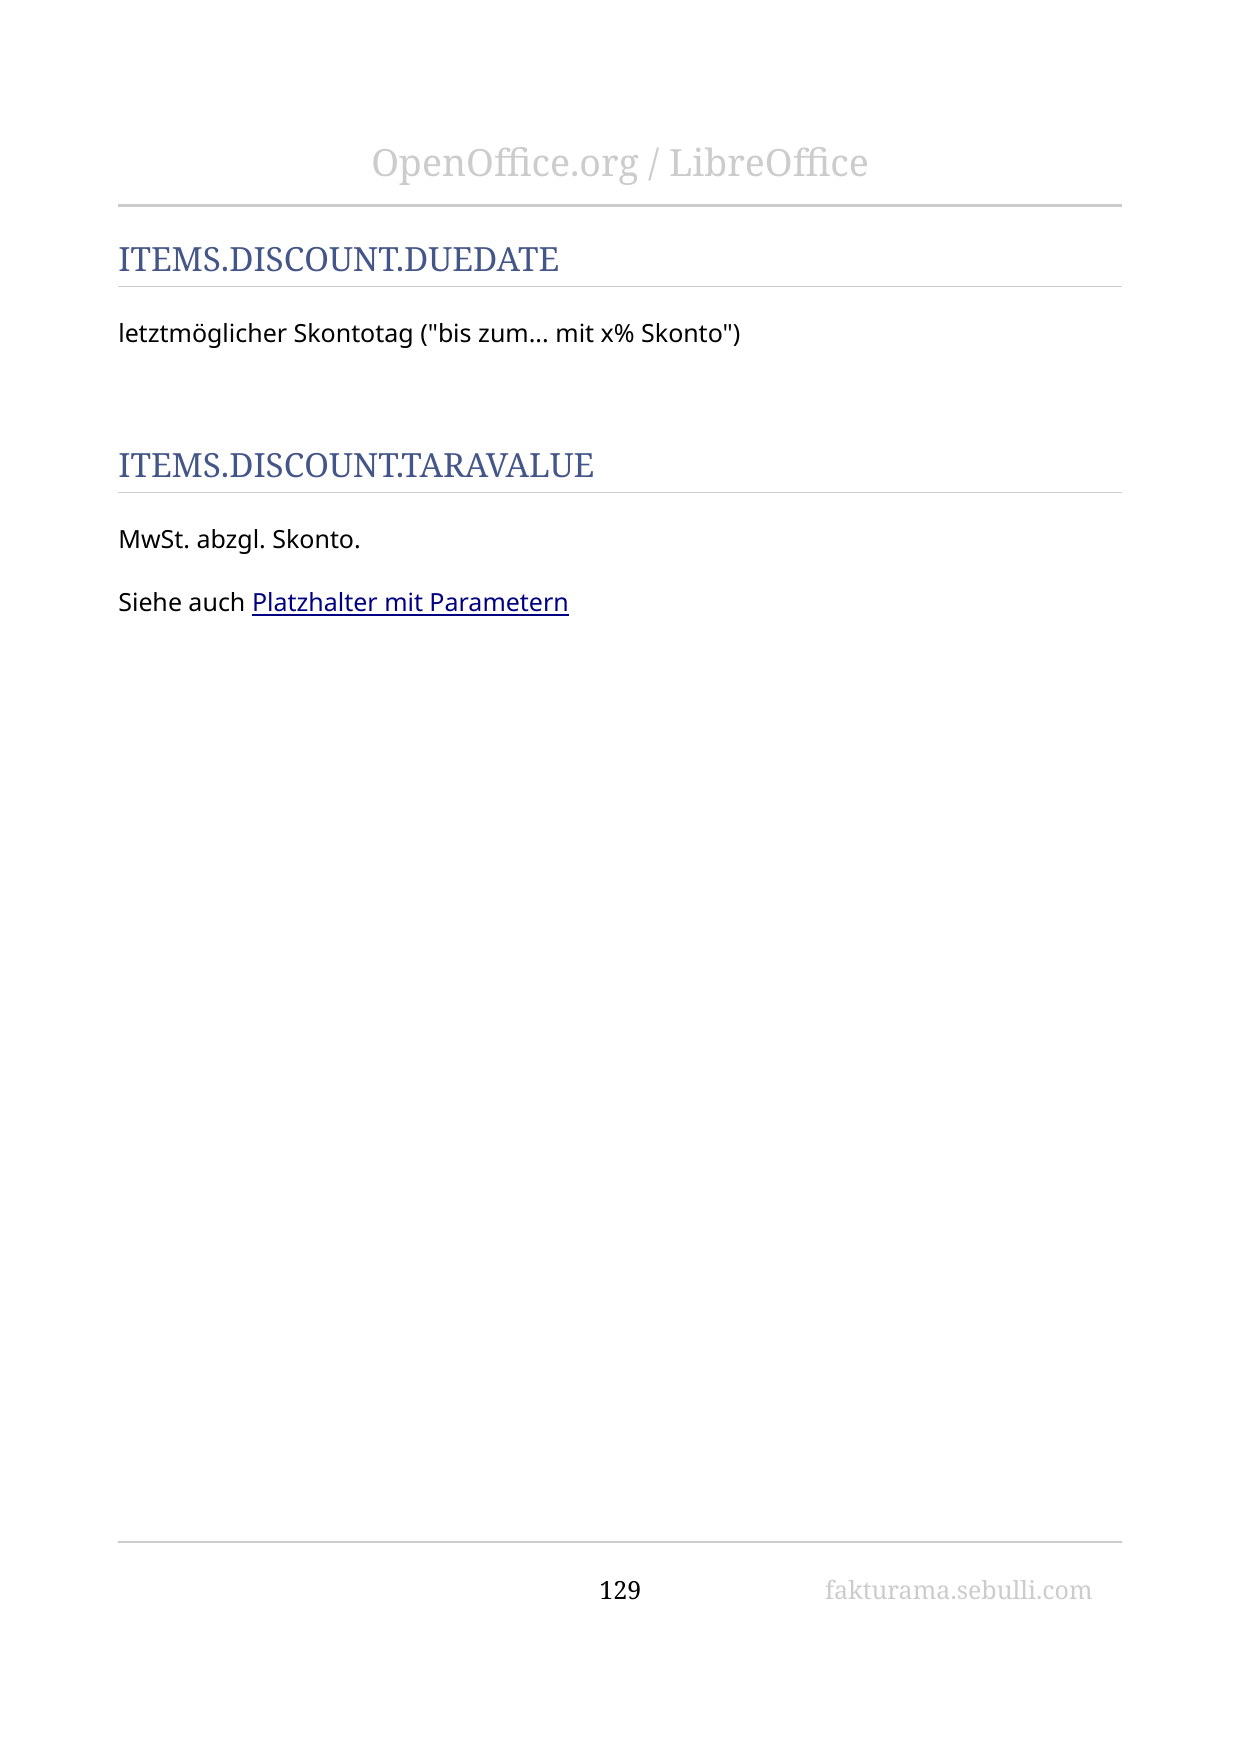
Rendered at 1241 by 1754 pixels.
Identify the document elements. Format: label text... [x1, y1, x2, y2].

text MwSt. abzgl. Skonto. [118, 522, 1122, 556]
text letztmöglicher Skontotag ("bis zum... mit x% Skonto") [118, 316, 1122, 350]
subtitle ITEMS.DISCOUNT.TARAVALUE [118, 442, 1122, 492]
text Siehe auch Platzhalter mit Parametern [118, 585, 1122, 619]
subtitle ITEMS.DISCOUNT.DUEDATE [118, 236, 1122, 286]
